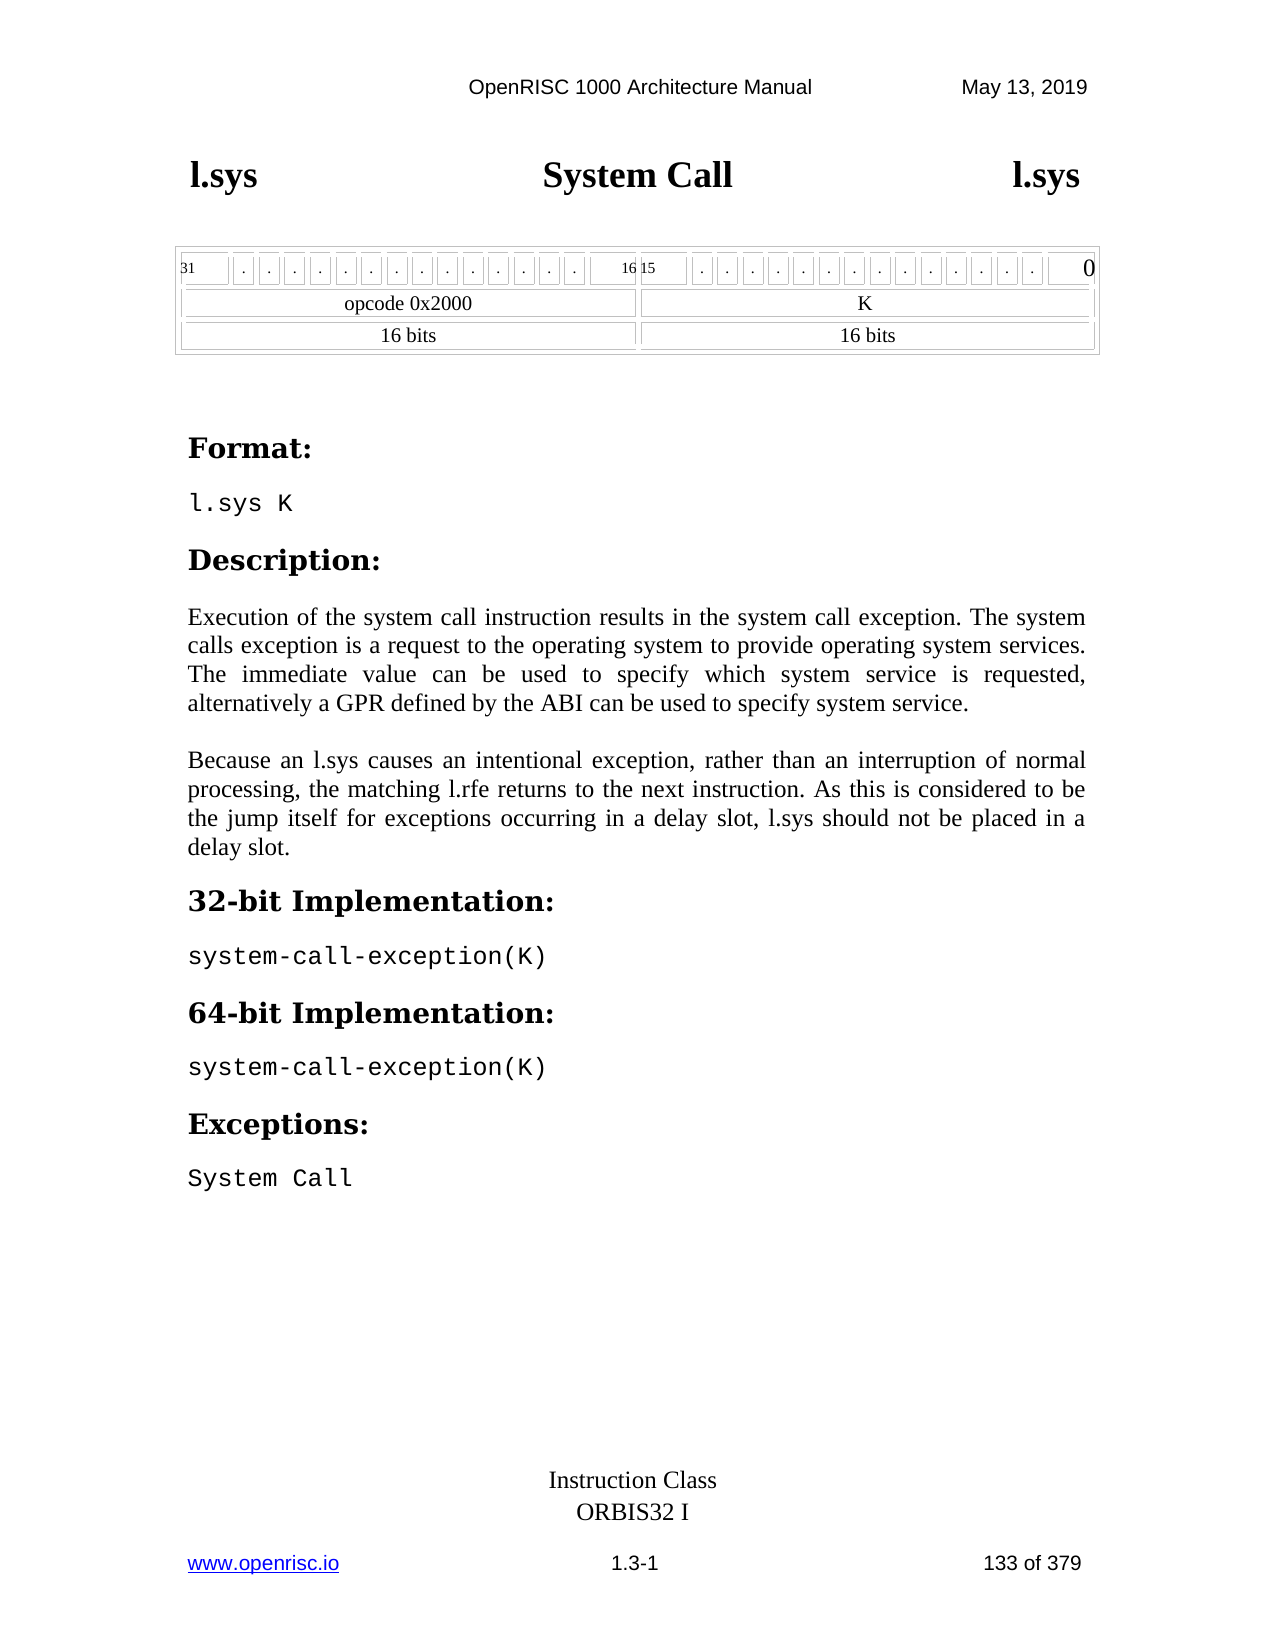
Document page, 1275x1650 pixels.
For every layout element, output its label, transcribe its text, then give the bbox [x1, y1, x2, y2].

text l.sys K [187, 490, 1087, 518]
text Execution of the system call instruction results in the system call exception. The system calls exception is a request to the operating system to provide operating system services. The immediate value can be used to specify which system service is requested, alternatively a GPR defined by the ABI can be used to specify system service. [187, 602, 1087, 717]
text Exceptions: [187, 1108, 1087, 1141]
text 64-bit Implementation: [187, 997, 1087, 1030]
text Format: [187, 432, 1087, 465]
text System Call [187, 1166, 1087, 1194]
text system-call-exception(K) [187, 943, 1087, 972]
text system-call-exception(K) [187, 1055, 1087, 1083]
text 32-bit Implementation: [187, 885, 1087, 918]
text Because an l.sys causes an intentional exception, rather than an interruption of normal processing, the matching l.rfe returns to the next instruction. As this is considered to be the jump itself for exceptions occurring in a delay slot, l.sys should not be placed in a delay slot. [187, 745, 1087, 860]
text Description: [187, 543, 1087, 577]
